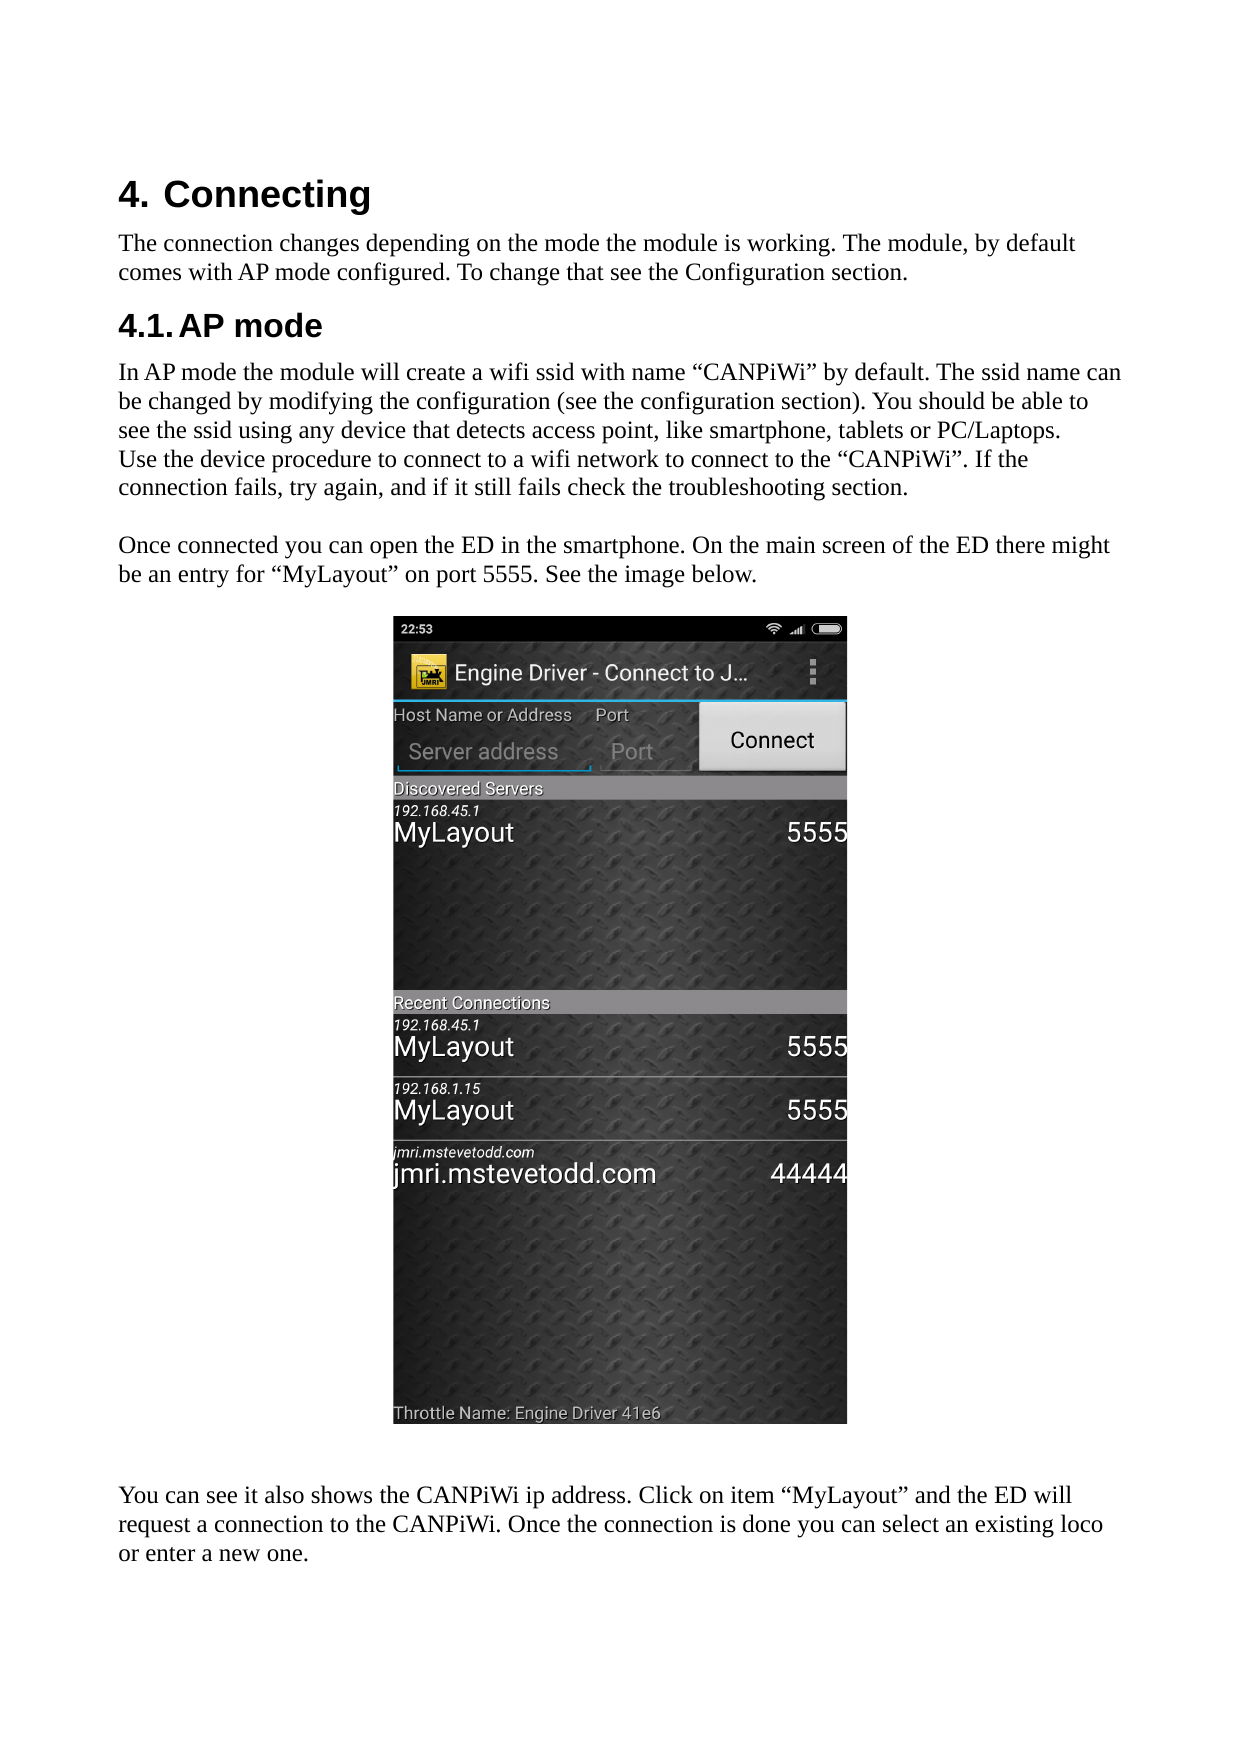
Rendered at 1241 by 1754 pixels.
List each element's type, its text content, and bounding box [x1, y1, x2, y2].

text You can see it also shows the CANPiWi ip address. Click on item “MyLayout” and the ED will request a connection to the CANPiWi. Once the connection is done you can select an existing loco or enter a new one. [118, 1481, 1122, 1567]
text Use the device procedure to connect to a wifi network to connect to the “CANPiWi”. If the connection fails, try again, and if it still fails check the troubleshooting section. [118, 444, 1122, 501]
picture [393, 616, 848, 1424]
text In AP mode the module will create a wifi ssid with name “CANPiWi” by default. The ssid name can be changed by modifying the configuration (see the configuration section). You should be able to see the ssid using any device that detects access point, like smartphone, tablets or PC/Laptops. [118, 357, 1122, 444]
subtitle Connecting [118, 172, 1122, 216]
subtitle AP mode [118, 306, 1122, 345]
text The connection changes depending on the mode the module is working. The module, by default comes with AP mode configured. To change that see the Configuration section. [118, 228, 1122, 286]
text Once connected you can open the ED in the smartphone. On the main screen of the ED there might be an entry for “MyLayout” on port 5555. See the image below. [118, 530, 1122, 587]
